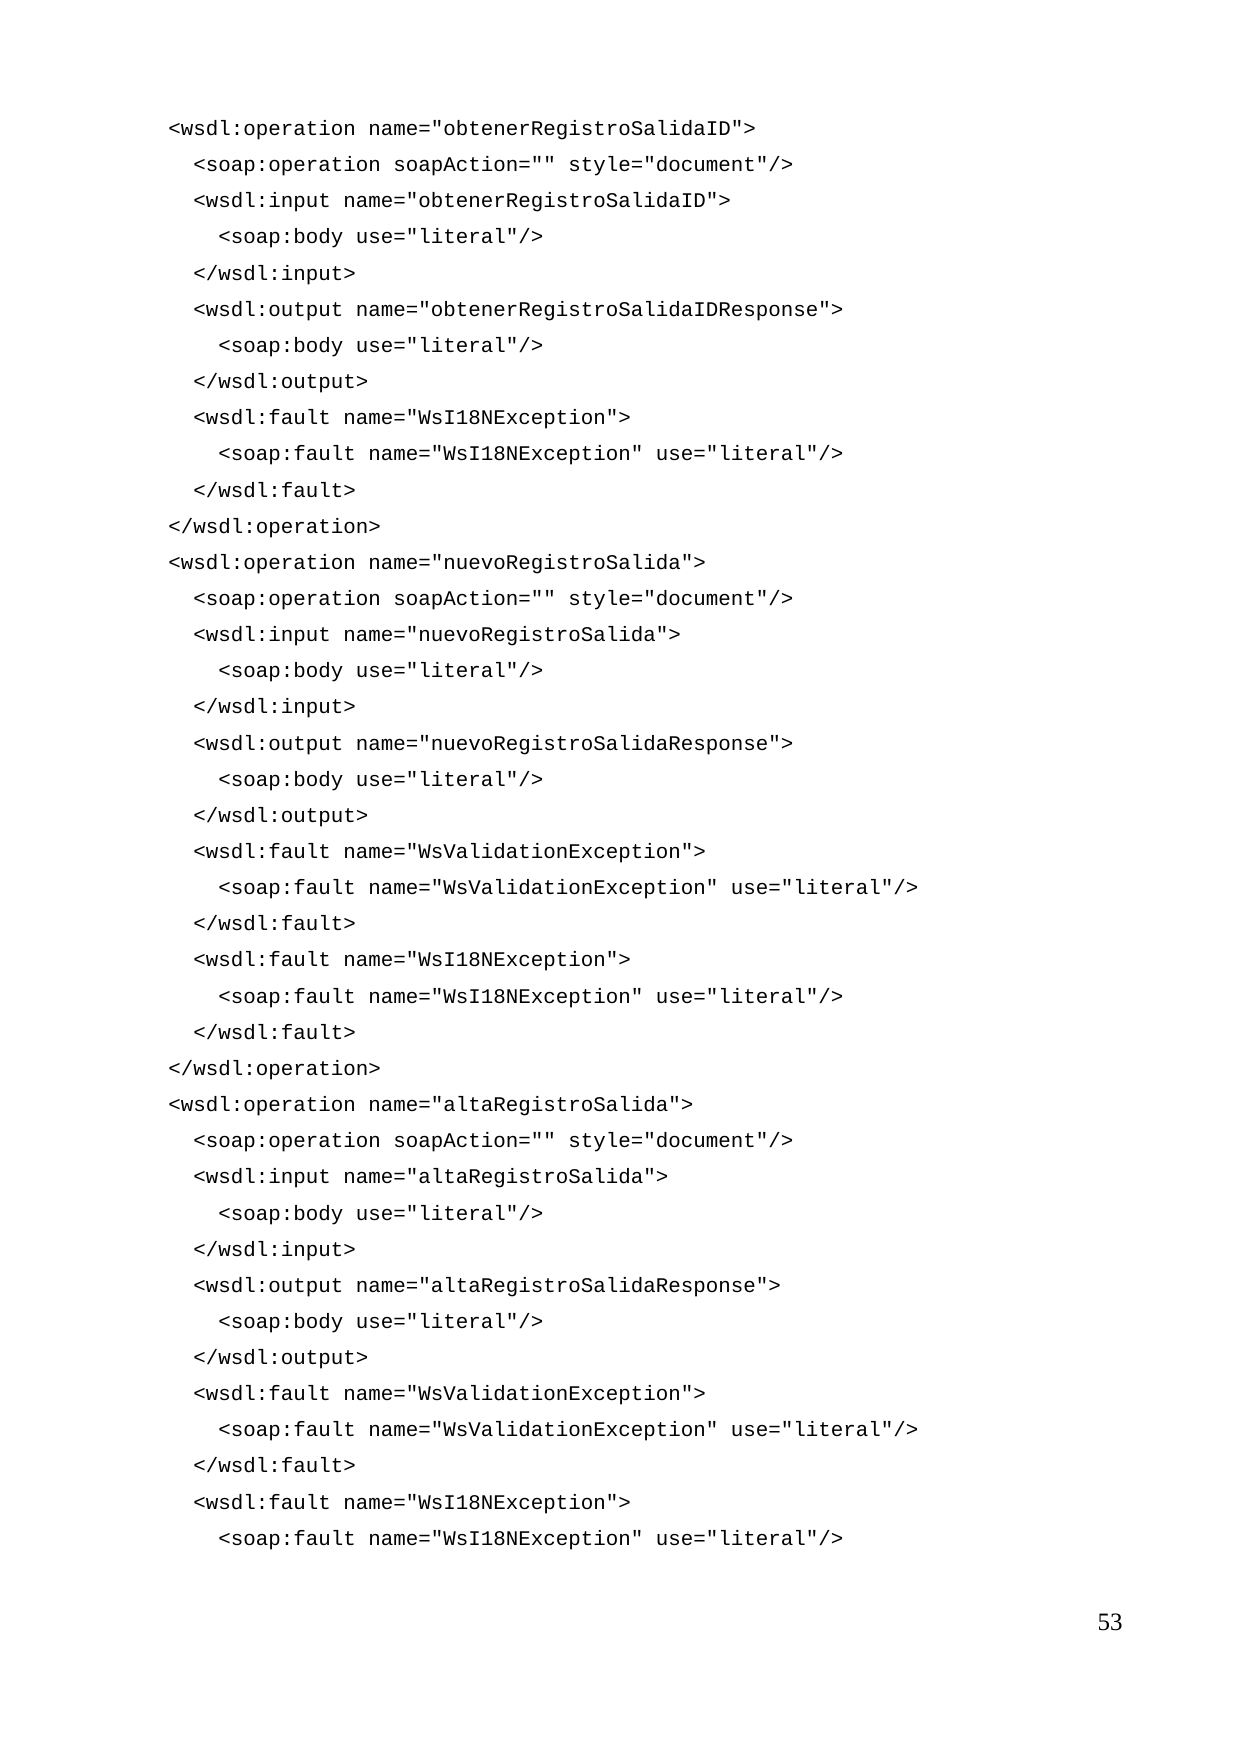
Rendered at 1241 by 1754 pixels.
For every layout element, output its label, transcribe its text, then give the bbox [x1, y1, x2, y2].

text <wsdl:fault name="WsValidationException"> [118, 1383, 1122, 1407]
text <soap:fault name="WsI18NException" use="literal"/> [118, 986, 1122, 1009]
text </wsdl:fault> [118, 913, 1122, 937]
text <wsdl:input name="nuevoRegistroSalida"> [118, 624, 1122, 648]
text <soap:body use="literal"/> [118, 335, 1122, 359]
text </wsdl:output> [118, 371, 1122, 395]
text <soap:operation soapAction="" style="document"/> [118, 154, 1122, 178]
text <wsdl:output name="altaRegistroSalidaResponse"> [118, 1275, 1122, 1298]
text <wsdl:input name="obtenerRegistroSalidaID"> [118, 190, 1122, 214]
text <wsdl:fault name="WsI18NException"> [118, 949, 1122, 973]
text </wsdl:operation> [118, 516, 1122, 539]
text </wsdl:fault> [118, 1022, 1122, 1045]
text <wsdl:output name="nuevoRegistroSalidaResponse"> [118, 733, 1122, 756]
text <soap:body use="literal"/> [118, 1311, 1122, 1334]
text <soap:fault name="WsI18NException" use="literal"/> [118, 1528, 1122, 1551]
text <soap:body use="literal"/> [118, 1202, 1122, 1226]
text <wsdl:fault name="WsValidationException"> [118, 841, 1122, 865]
text <soap:body use="literal"/> [118, 769, 1122, 792]
text <soap:operation soapAction="" style="document"/> [118, 588, 1122, 612]
text <soap:fault name="WsValidationException" use="literal"/> [118, 877, 1122, 901]
text </wsdl:operation> [118, 1058, 1122, 1082]
text <wsdl:operation name="altaRegistroSalida"> [118, 1094, 1122, 1118]
text </wsdl:fault> [118, 479, 1122, 503]
text <soap:body use="literal"/> [118, 227, 1122, 250]
text <soap:fault name="WsI18NException" use="literal"/> [118, 443, 1122, 467]
text </wsdl:output> [118, 1347, 1122, 1371]
text <wsdl:operation name="nuevoRegistroSalida"> [118, 552, 1122, 576]
text </wsdl:fault> [118, 1456, 1122, 1479]
text <soap:body use="literal"/> [118, 660, 1122, 684]
text <wsdl:input name="altaRegistroSalida"> [118, 1166, 1122, 1190]
text <wsdl:fault name="WsI18NException"> [118, 1492, 1122, 1515]
text <wsdl:fault name="WsI18NException"> [118, 407, 1122, 431]
text </wsdl:output> [118, 805, 1122, 828]
text </wsdl:input> [118, 696, 1122, 720]
text <soap:operation soapAction="" style="document"/> [118, 1130, 1122, 1154]
text </wsdl:input> [118, 263, 1122, 286]
text <wsdl:output name="obtenerRegistroSalidaIDResponse"> [118, 299, 1122, 322]
text </wsdl:input> [118, 1239, 1122, 1262]
text <wsdl:operation name="obtenerRegistroSalidaID"> [118, 118, 1122, 142]
text <soap:fault name="WsValidationException" use="literal"/> [118, 1419, 1122, 1443]
